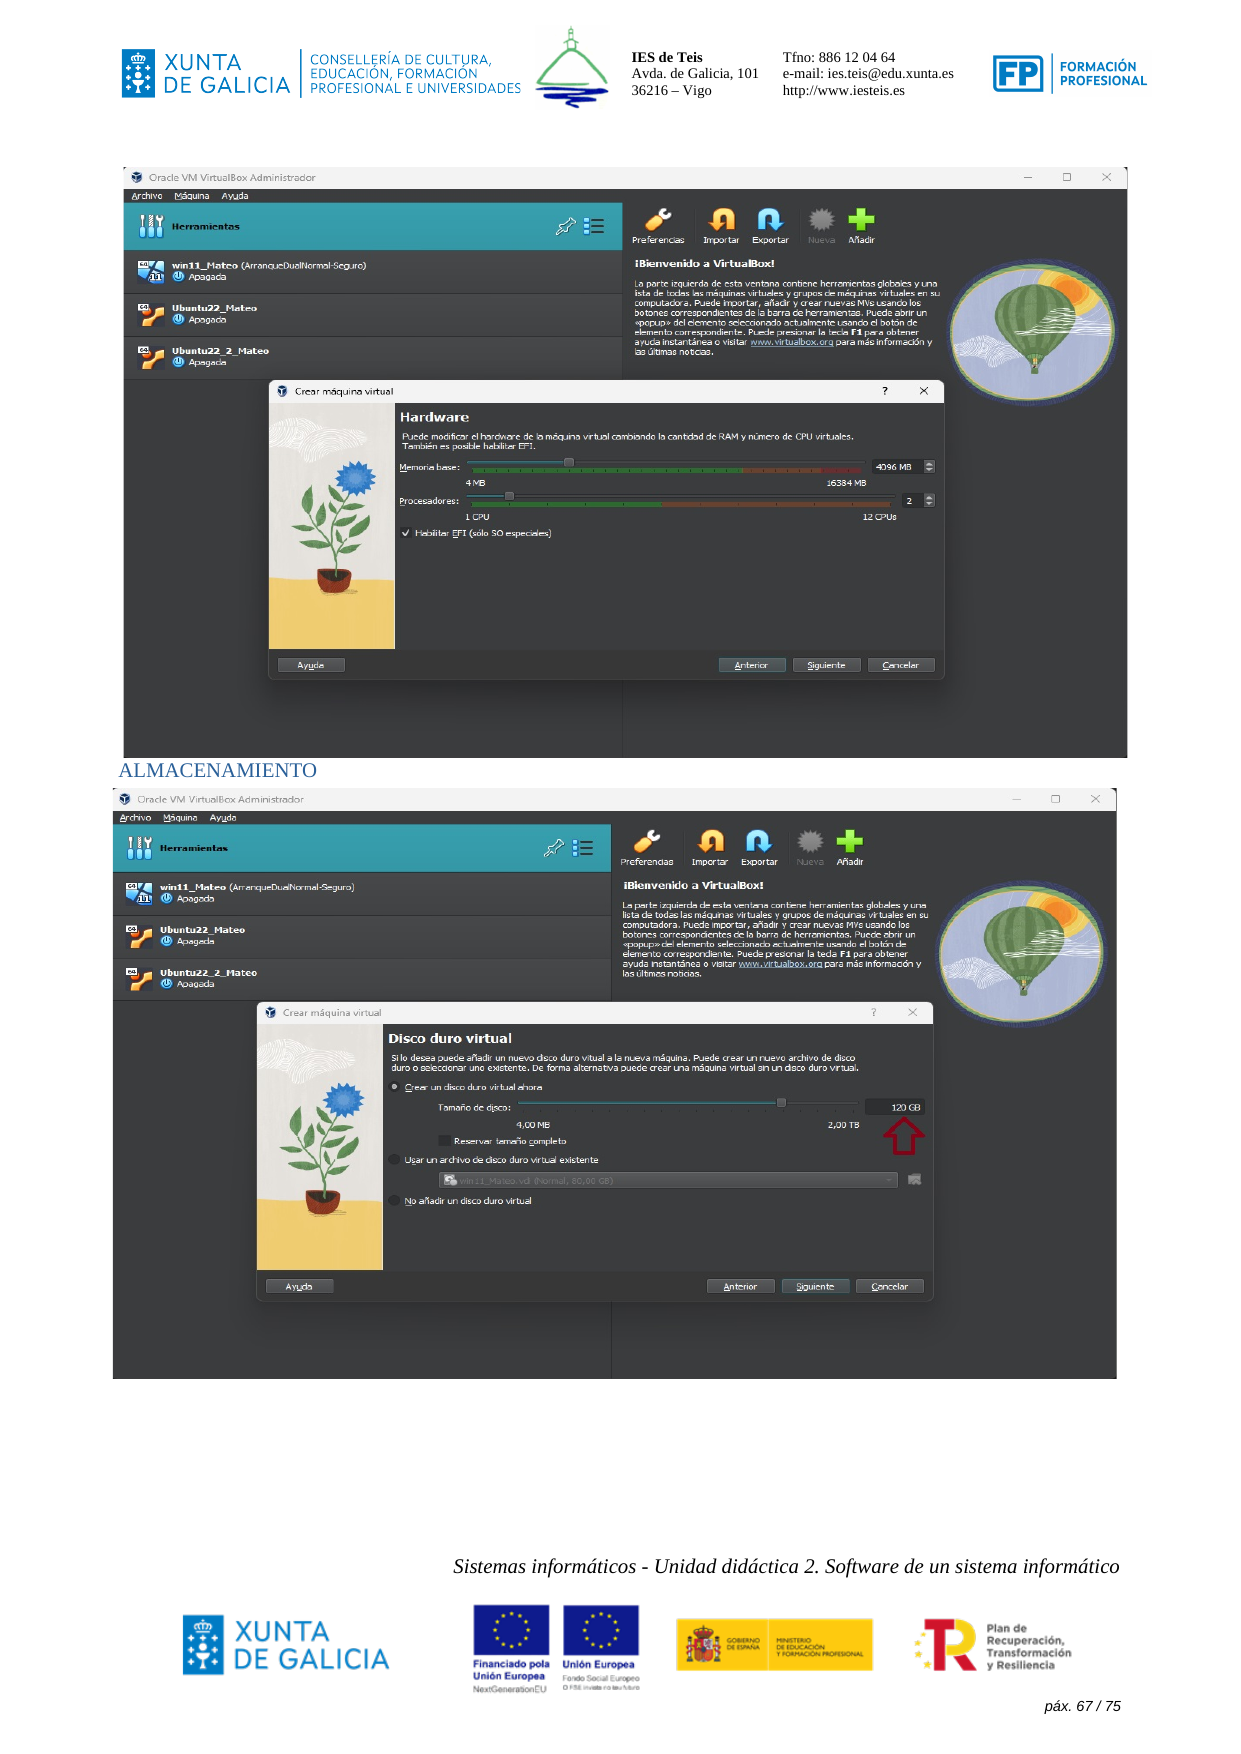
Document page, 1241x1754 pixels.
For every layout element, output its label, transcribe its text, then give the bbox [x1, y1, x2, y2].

picture [112, 788, 1117, 1379]
picture [121, 49, 521, 98]
picture [182, 1593, 1085, 1700]
picture [123, 167, 1128, 758]
text ALMACENAMIENTO [118, 758, 1122, 782]
picture [989, 50, 1153, 97]
picture [534, 25, 611, 110]
